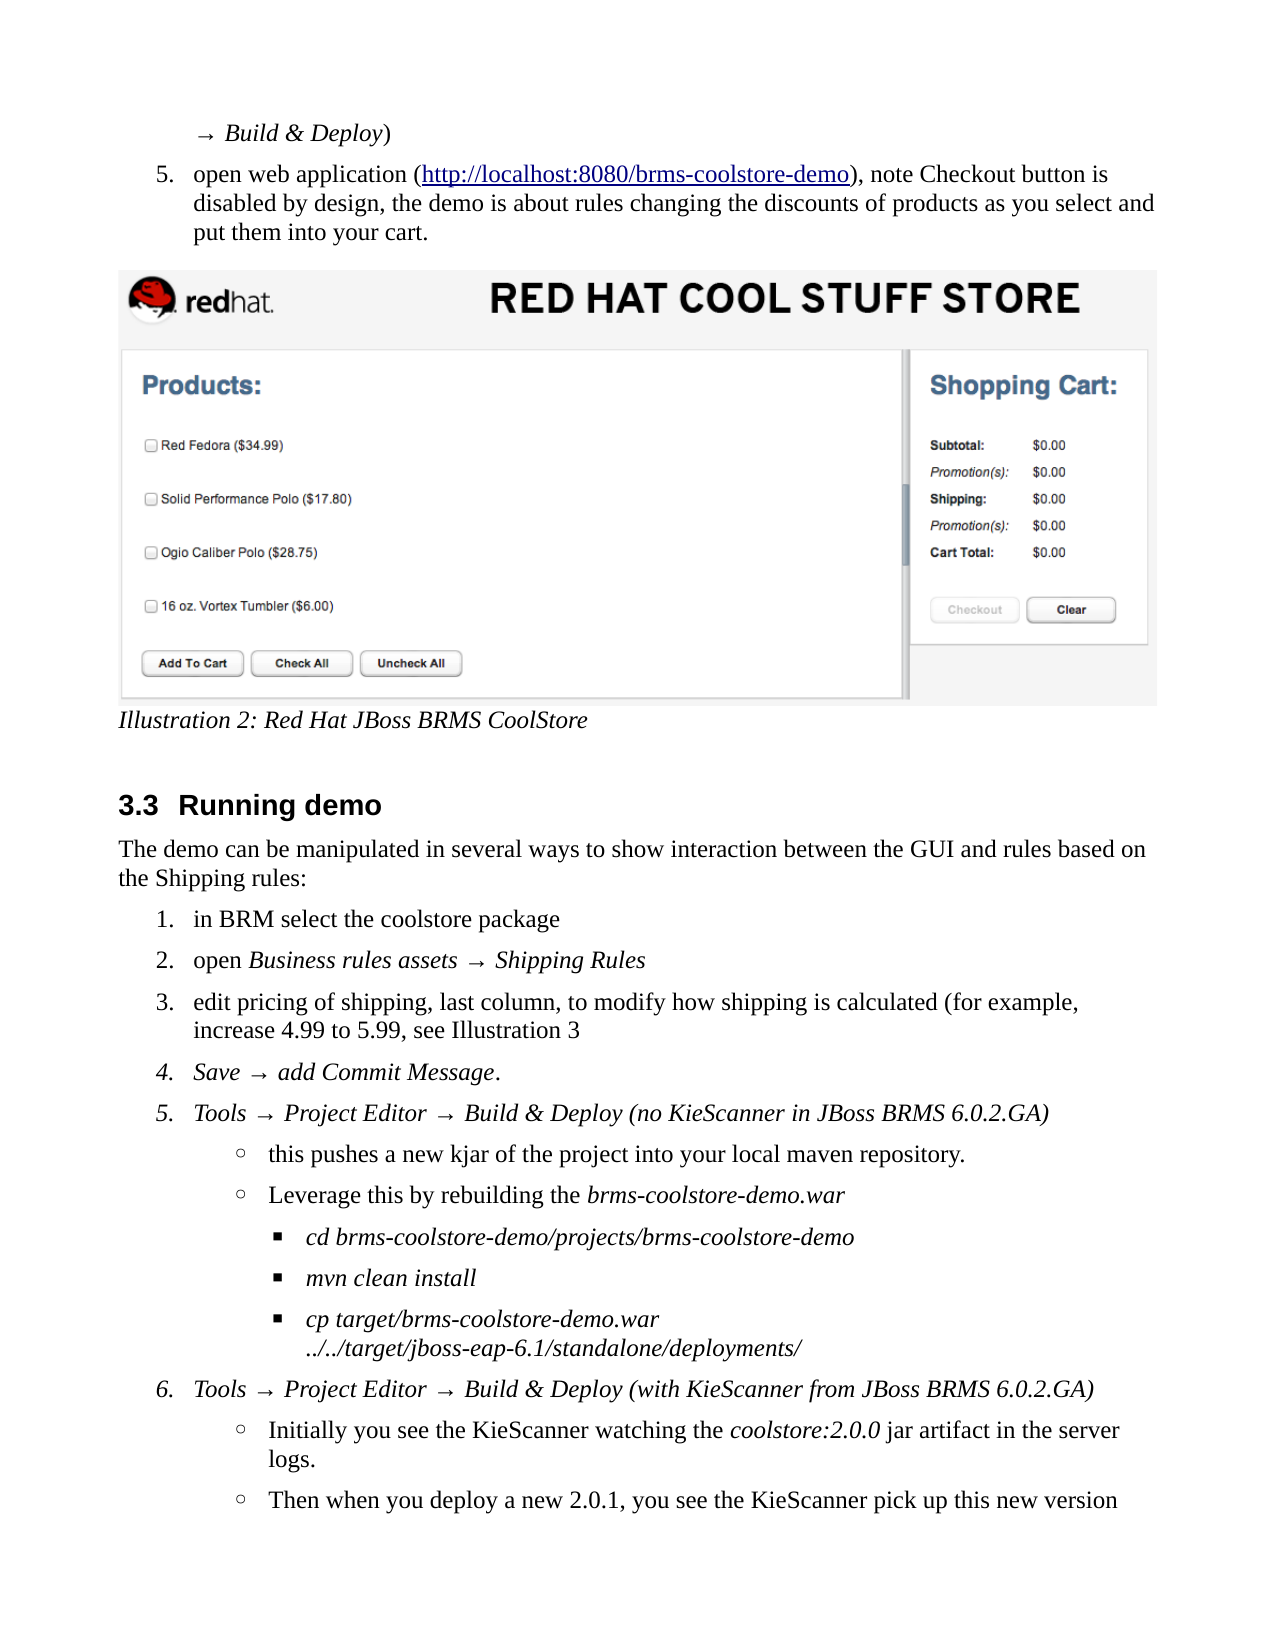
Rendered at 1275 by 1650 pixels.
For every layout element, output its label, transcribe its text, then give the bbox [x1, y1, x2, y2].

list Leverage this by rebuilding the brms-coolstore-demo.war [231, 1180, 1157, 1209]
list Then when you deploy a new 2.0.1, you see the KieScanner pick up this new version [231, 1485, 1157, 1514]
list mvn clean install [268, 1263, 1157, 1292]
list open web application (http://localhost:8080/brms-coolstore-demo), note Checkout button is disabled by design, the demo is about rules changing the discounts of products as you select and put them into your cart. [156, 159, 1157, 246]
text The demo can be manipulated in several ways to show interaction between the GUI and rules based on the Shipping rules: [118, 834, 1157, 892]
list Tools → Project Editor → Build & Deploy (with KieScanner from JBoss BRMS 6.0.2.GA) [156, 1374, 1157, 1403]
list Tools → Project Editor → Build & Deploy (no KieScanner in JBoss BRMS 6.0.2.GA) [156, 1098, 1157, 1127]
picture [118, 270, 1158, 706]
list → Build & Deploy) [156, 118, 1157, 147]
list Illustration 2: Red Hat JBoss BRMS CoolStore [118, 706, 1157, 734]
list edit pricing of shipping, last column, to modify how shipping is calculated (for example, increase 4.99 to 5.99, see Illustration 3 [156, 987, 1157, 1044]
list Initially you see the KieScanner watching the coolstore:2.0.0 jar artifact in the server logs. [231, 1415, 1157, 1473]
list open Business rules assets → Shipping Rules [156, 945, 1157, 974]
list in BRM select the coolstore package [156, 904, 1157, 933]
list cd brms-coolstore-demo/projects/brms-coolstore-demo [268, 1222, 1157, 1250]
list this pushes a new kjar of the project into your local maven repository. [231, 1139, 1157, 1168]
list cp target/brms-coolstore-demo.war ../../target/jboss-eap-6.1/standalone/deployments/ [268, 1304, 1157, 1362]
list Save → add Commit Message. [156, 1057, 1157, 1085]
subtitle Running demo [118, 788, 1157, 822]
